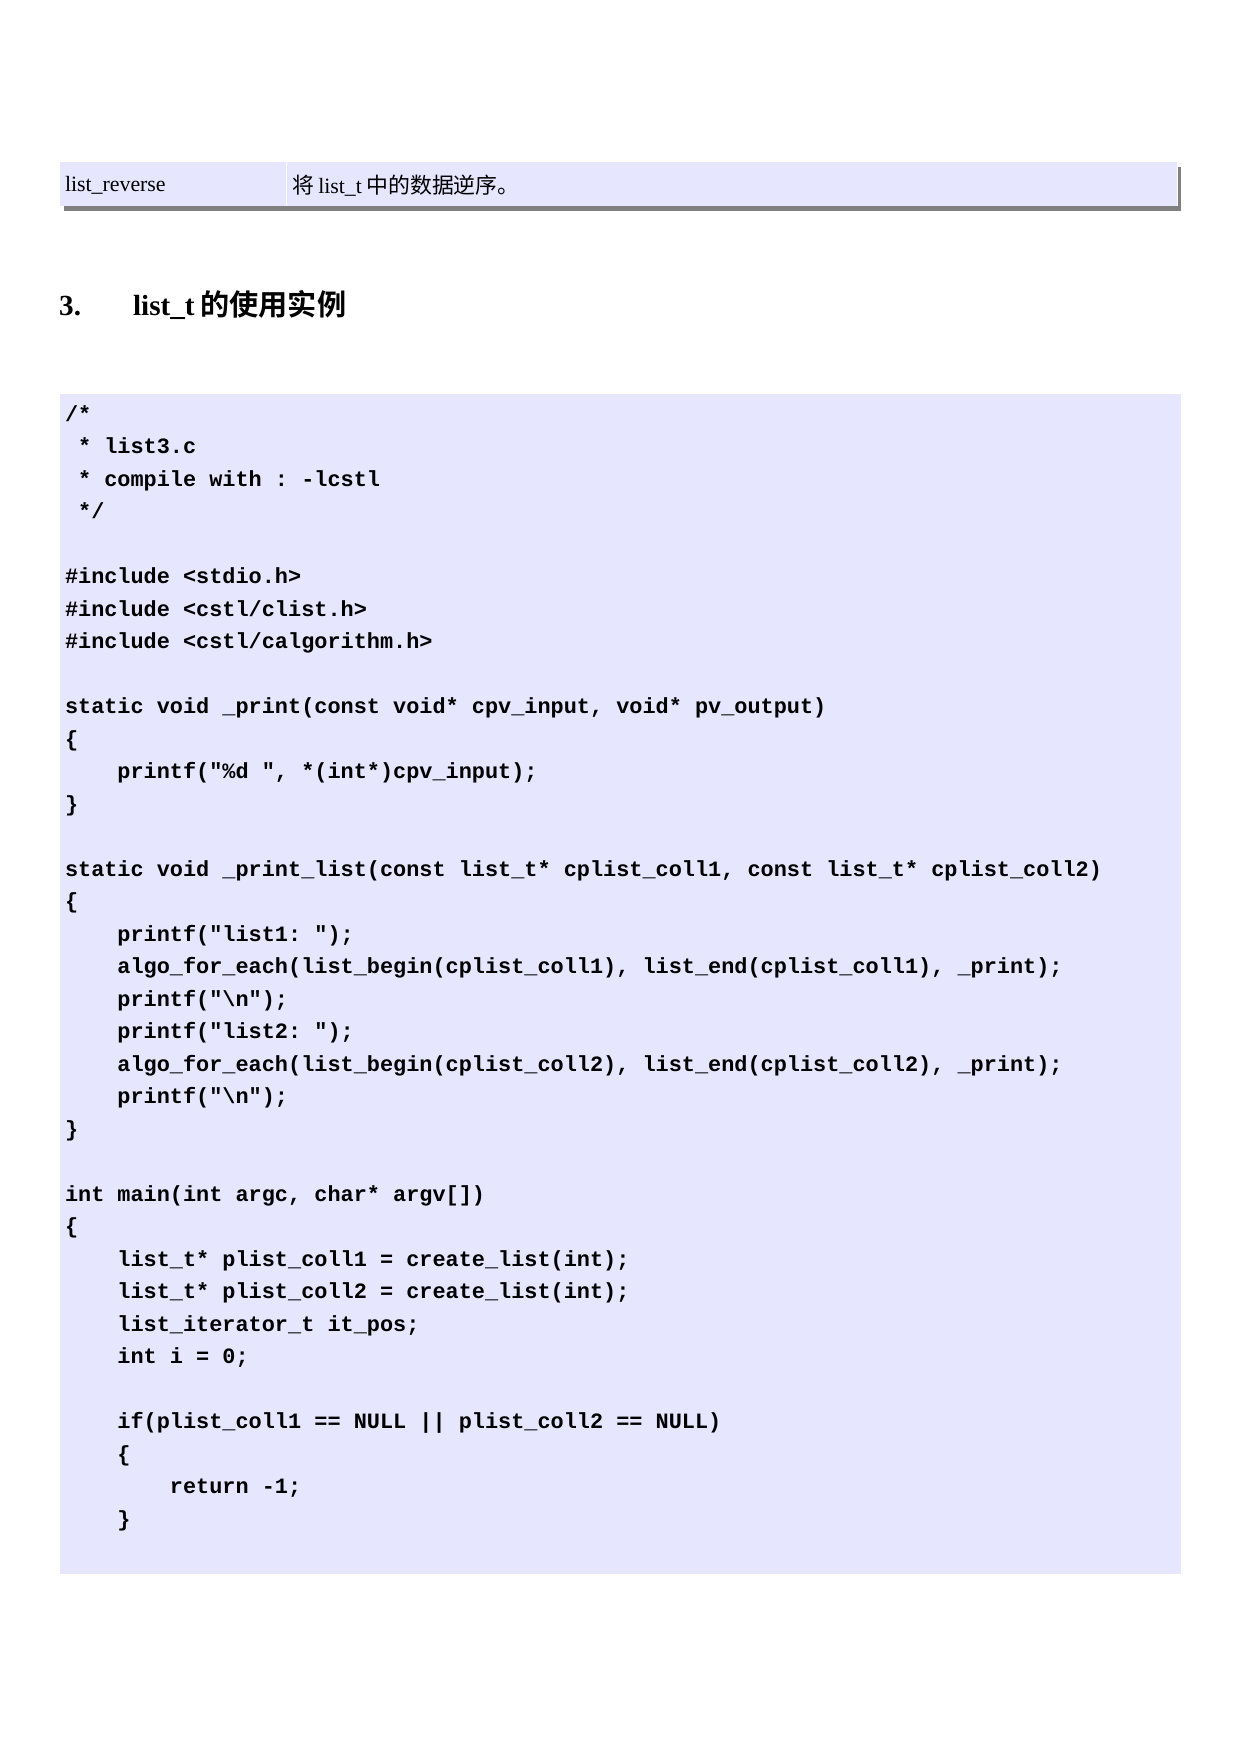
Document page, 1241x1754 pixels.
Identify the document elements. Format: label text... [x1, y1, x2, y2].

subtitle list_t的使用实例 [59, 270, 1181, 335]
table_cell 将list_t中的数据逆序。 [287, 162, 1177, 206]
table_cell list_reverse [60, 162, 286, 206]
table_header /* * list3.c * compile with : -lcstl */ #include <stdio.h> #include <cstl/clist.h> #include <cstl/calgorithm.h> static void _print(const void* cpv_input, void* pv_output) { printf("%d ", *(int*)cpv_input); } static void _print_list(const list_t* cplist_coll1, const list_t* cplist_coll2) { printf("list1: "); algo_for_each(list_begin(cplist_coll1), list_end(cplist_coll1), _print); printf("\n"); printf("list2: "); algo_for_each(list_begin(cplist_coll2), list_end(cplist_coll2), _print); printf("\n"); } int main(int argc, char* argv[]) { list_t* plist_coll1 = create_list(int); list_t* plist_coll2 = create_list(int); list_iterator_t it_pos; int i = 0; if(plist_coll1 == NULL || plist_coll2 == NULL) { return -1; } [60, 394, 1181, 1574]
